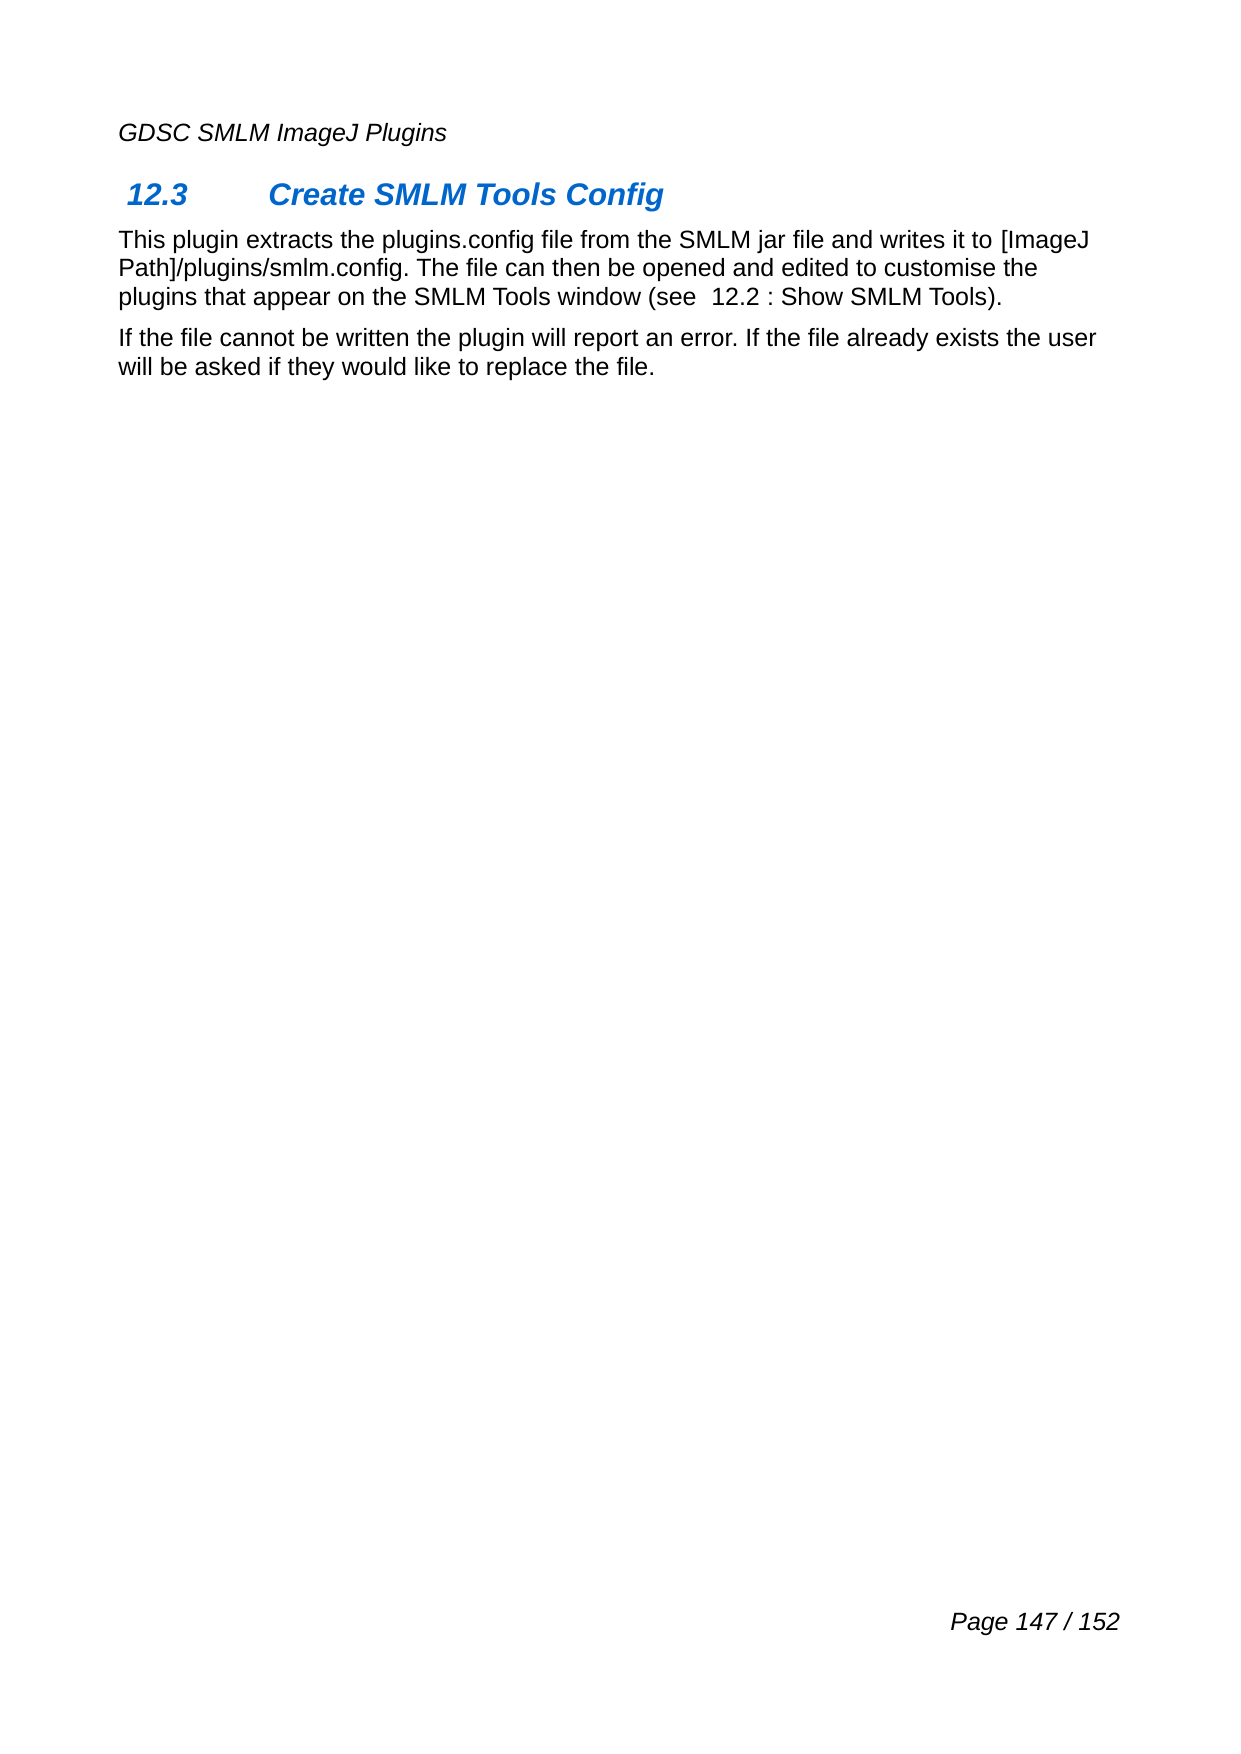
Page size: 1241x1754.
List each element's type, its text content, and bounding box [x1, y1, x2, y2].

text If the file cannot be written the plugin will report an error. If the file already exists the user will be asked if they would like to replace the file. [118, 323, 1122, 381]
subtitle Create SMLM Tools Config [118, 176, 1122, 212]
text This plugin extracts the plugins.config file from the SMLM jar file and writes it to [ImageJ Path]/plugins/smlm.config. The file can then be opened and edited to customise the plugins that appear on the SMLM Tools window (see 12.2: Show SMLM Tools). [118, 225, 1122, 311]
